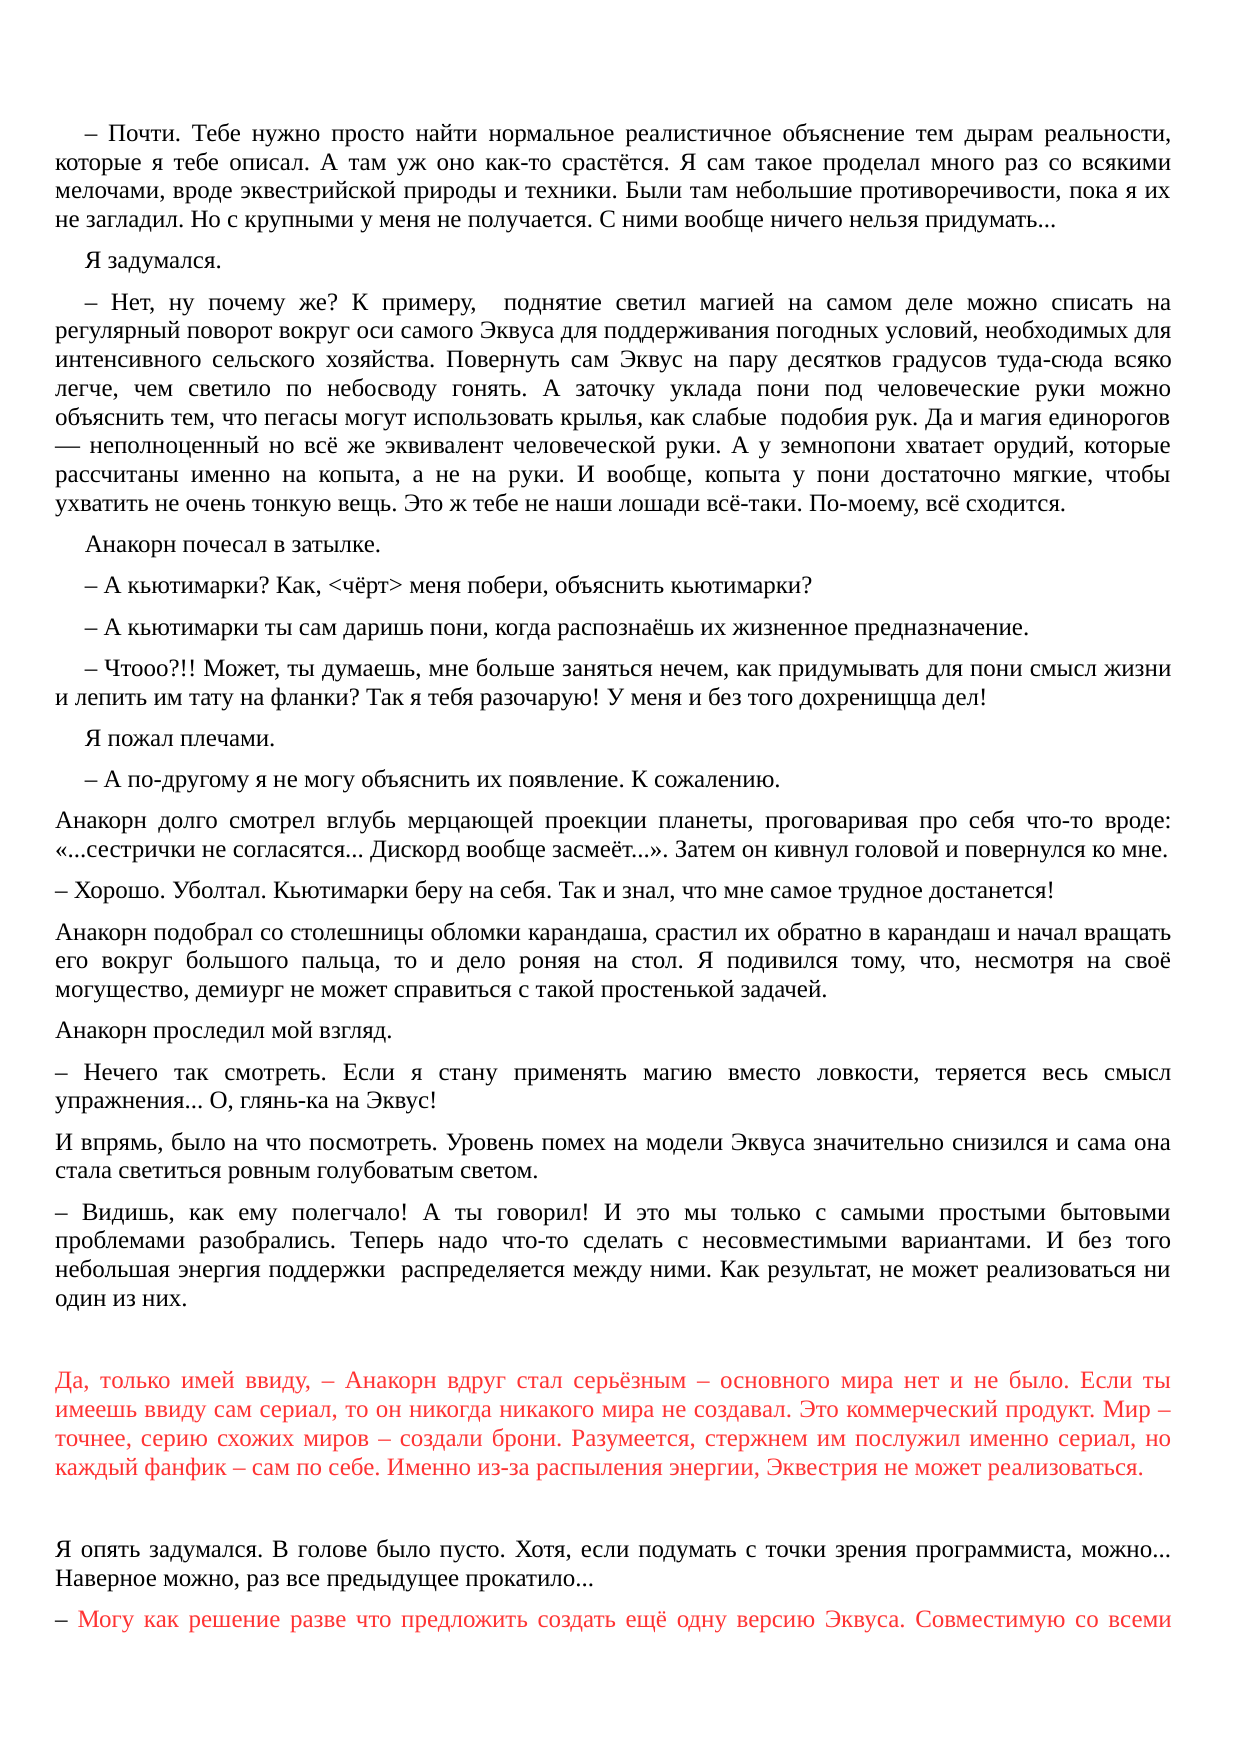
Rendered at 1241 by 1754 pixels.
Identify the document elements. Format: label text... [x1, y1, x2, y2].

text – Могу как решение разве что предложить создать ещё одну версию Эквуса. Совместимую со всеми [55, 1604, 1172, 1633]
text – Почти. Тебе нужно просто найти нормальное реалистичное объяснение тем дырам реальности, которые я тебе описал. А там уж оно как-то срастётся. Я сам такое проделал много раз со всякими мелочами, вроде эквестрийской природы и техники. Были там небольшие противоречивости, пока я их не загладил. Но с крупными у меня не получается. С ними вообще ничего нельзя придумать... [55, 118, 1172, 233]
text – Нечего так смотреть. Если я стану применять магию вместо ловкости, теряется весь смысл упражнения... О, глянь-ка на Эквус! [55, 1057, 1172, 1114]
text – Чтооо?!! Может, ты думаешь, мне больше заняться нечем, как придумывать для пони смысл жизни и лепить им тату на фланки? Так я тебя разочарую! У меня и без того дохренищща дел! [55, 653, 1172, 711]
text – Видишь, как ему полегчало! А ты говорил! И это мы только с самыми простыми бытовыми проблемами разобрались. Теперь надо что-то сделать с несовместимыми вариантами. И без того небольшая энергия поддержки распределяется между ними. Как результат, не может реализоваться ни один из них. [55, 1197, 1172, 1312]
text Анакорн проследил мой взгляд. [55, 1016, 1172, 1044]
text Анакорн долго смотрел вглубь мерцающей проекции планеты, проговаривая про себя что-то вроде: «...сестрички не согласятся... Дискорд вообще засмеёт...». Затем он кивнул головой и повернулся ко мне. [55, 806, 1172, 863]
text И впрямь, было на что посмотреть. Уровень помех на модели Эквуса значительно снизился и сама она стала светиться ровным голубоватым светом. [55, 1127, 1172, 1184]
text Анакорн подобрал со столешницы обломки карандаша, срастил их обратно в карандаш и начал вращать его вокруг большого пальца, то и дело роняя на стол. Я подивился тому, что, несмотря на своё могущество, демиург не может справиться с такой простенькой задачей. [55, 917, 1172, 1003]
text – А кьютимарки ты сам даришь пони, когда распознаёшь их жизненное предназначение. [55, 612, 1172, 641]
text Я опять задумался. В голове было пусто. Хотя, если подумать с точки зрения программиста, можно... Наверное можно, раз все предыдущее прокатило... [55, 1534, 1172, 1592]
text – Хорошо. Уболтал. Кьютимарки беру на себя. Так и знал, что мне самое трудное достанется! [55, 876, 1172, 904]
text Да, только имей ввиду, – Анакорн вдруг стал серьёзным – основного мира нет и не было. Если ты имеешь ввиду сам сериал, то он никогда никакого мира не создавал. Это коммерческий продукт. Мир – точнее, серию схожих миров – создали брони. Разумеется, стержнем им послужил именно сериал, но каждый фанфик – сам по себе. Именно из-за распыления энергии, Эквестрия не может реализоваться. [55, 1366, 1172, 1481]
text Я пожал плечами. [55, 723, 1172, 752]
text – А кьютимарки? Как, <чёрт> меня побери, объяснить кьютимарки? [55, 571, 1172, 599]
text Анакорн почесал в затылке. [55, 529, 1172, 558]
text – А по-другому я не могу объяснить их появление. К сожалению. [55, 764, 1172, 793]
text – Нет, ну почему же? К примеру, поднятие светил магией на самом деле можно списать на регулярный поворот вокруг оси самого Эквуса для поддерживания погодных условий, необходимых для интенсивного сельского хозяйства. Повернуть сам Эквус на пару десятков градусов туда-сюда всяко легче, чем светило по небосводу гонять. А заточку уклада пони под человеческие руки можно объяснить тем, что пегасы могут использовать крылья, как слабые подобия рук. Да и магия единорогов — неполноценный но всё же эквивалент человеческой руки. А у земнопони хватает орудий, которые рассчитаны именно на копыта, а не на руки. И вообще, копыта у пони достаточно мягкие, чтобы ухватить не очень тонкую вещь. Это ж тебе не наши лошади всё-таки. По-моему, всё сходится. [55, 287, 1172, 517]
text Я задумался. [55, 246, 1172, 274]
